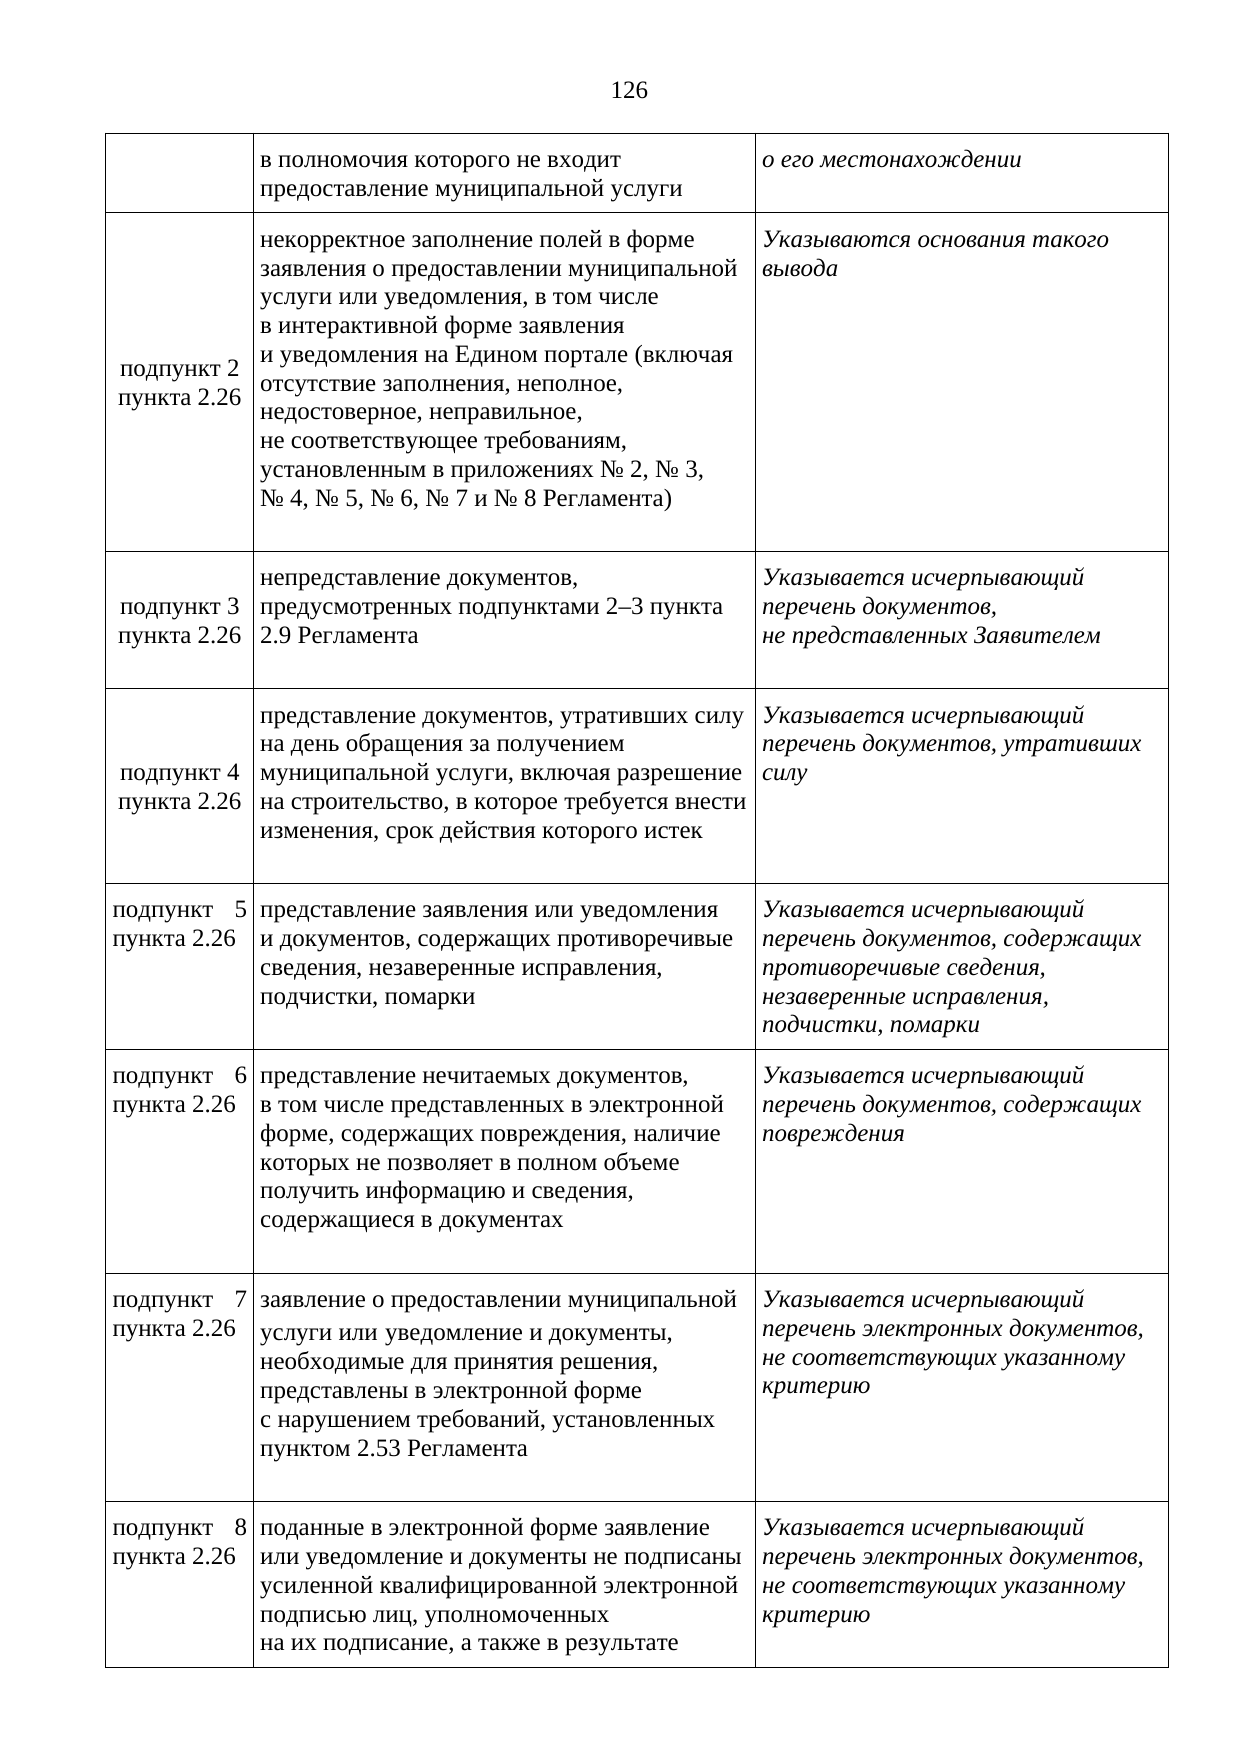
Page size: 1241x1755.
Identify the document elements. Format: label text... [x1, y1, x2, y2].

table_cell представление документов, утративших силу на день обращения за получением муниципальной услуги, включая разрешение на строительство, в которое требуется внести изменения, срок действия которого истек [254, 689, 755, 883]
table_cell подпункт 6 пункта 2.26 [106, 1050, 253, 1272]
table_cell Указывается исчерпывающий перечень электронных документов, не соответствующих указанному критерию [756, 1502, 1168, 1667]
table_cell Указывается исчерпывающий перечень документов, утративших силу [756, 689, 1168, 883]
table_cell подпункт 8 пункта 2.26 [106, 1502, 253, 1667]
table_cell о его местонахождении [756, 134, 1168, 212]
table_cell Указывается исчерпывающий перечень документов, не представленных Заявителем [756, 552, 1168, 688]
table_cell заявление о предоставлении муниципальной услуги или уведомление и документы, необходимые для принятия решения, представлены в электронной форме с нарушением требований, установленных пунктом 2.53 Регламента [254, 1274, 755, 1501]
table_cell подпункт 5 пункта 2.26 [106, 884, 253, 1049]
table_cell подпункт 7 пункта 2.26 [106, 1274, 253, 1501]
table_cell подпункт 3 пункта 2.26 [106, 552, 253, 688]
table_cell Указывается исчерпывающий перечень документов, содержащих повреждения [756, 1050, 1168, 1272]
table_cell подпункт 2 пункта 2.26 [106, 213, 253, 551]
table_cell представление нечитаемых документов, в том числе представленных в электронной форме, содержащих повреждения, наличие которых не позволяет в полном объеме получить информацию и сведения, содержащиеся в документах [254, 1050, 755, 1272]
table_cell некорректное заполнение полей в форме заявления о предоставлении муниципальной услуги или уведомления, в том числе в интерактивной форме заявления и уведомления на Едином портале (включая отсутствие заполнения, неполное, недостоверное, неправильное, не соответствующее требованиям, установленным в приложениях № 2, № 3, № 4, № 5, № 6, № 7 и № 8 Регламента) [254, 213, 755, 551]
table_cell подпункт 4 пункта 2.26 [106, 689, 253, 883]
table_cell [106, 134, 253, 212]
table_cell Указывается исчерпывающий перечень документов, содержащих противоречивые сведения, незаверенные исправления, подчистки, помарки [756, 884, 1168, 1049]
table_cell непредставление документов, предусмотренных подпунктами 2–3 пункта 2.9 Регламента [254, 552, 755, 688]
table_cell Указываются основания такого вывода [756, 213, 1168, 551]
table_cell Указывается исчерпывающий перечень электронных документов, не соответствующих указанному критерию [756, 1274, 1168, 1501]
table_cell поданные в электронной форме заявление или уведомление и документы не подписаны усиленной квалифицированной электронной подписью лиц, уполномоченных на их подписание, а также в результате [254, 1502, 755, 1667]
table_cell представление заявления или уведомления и документов, содержащих противоречивые сведения, незаверенные исправления, подчистки, помарки [254, 884, 755, 1049]
table_cell в полномочия которого не входит предоставление муниципальной услуги [254, 134, 755, 212]
